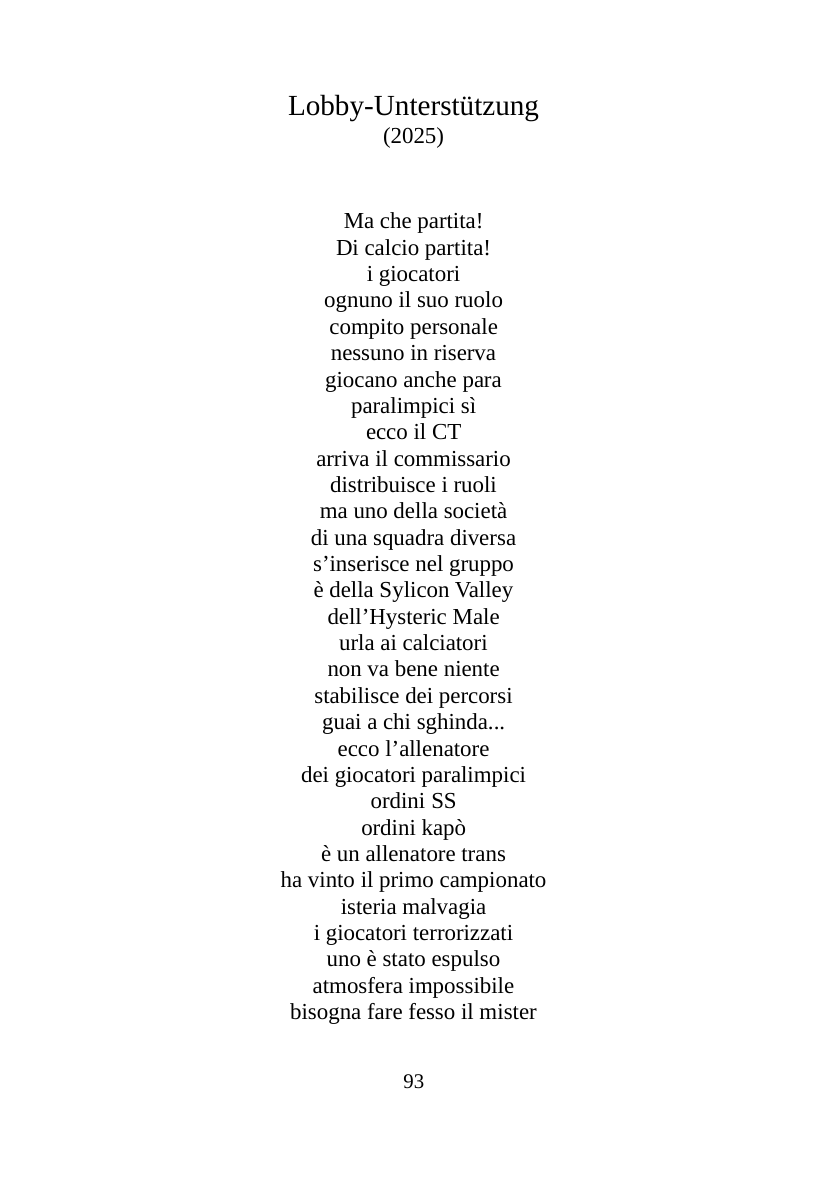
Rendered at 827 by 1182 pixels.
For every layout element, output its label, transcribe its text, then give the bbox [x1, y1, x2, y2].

text bisogna fare fesso il mister [88, 998, 738, 1024]
text urla ai calciatori [88, 629, 738, 656]
text nessuno in riserva [88, 339, 738, 366]
text ma uno della società [88, 497, 738, 524]
text Ma che partita! [88, 207, 738, 234]
text isteria malvagia [88, 893, 738, 919]
text uno è stato espulso [88, 945, 738, 972]
text distribuisce i ruoli [88, 471, 738, 497]
text ha vinto il primo campionato [88, 866, 738, 893]
text i giocatori terrorizzati [88, 919, 738, 945]
text è un allenatore trans [88, 840, 738, 866]
text giocano anche para [88, 366, 738, 392]
text dei giocatori paralimpici [88, 761, 738, 787]
text atmosfera impossibile [88, 972, 738, 998]
text ognuno il suo ruolo [88, 287, 738, 313]
text ordini ss [88, 787, 738, 814]
text stabilisce dei percorsi [88, 682, 738, 708]
text ordini kapò [88, 814, 738, 840]
text s’inserisce nel gruppo [88, 550, 738, 576]
text paralimpici sì [88, 392, 738, 418]
text guai a chi sghinda... [88, 708, 738, 734]
text di una squadra diversa [88, 524, 738, 550]
text Di calcio partita! [88, 234, 738, 260]
text compito personale [88, 313, 738, 339]
text non va bene niente [88, 656, 738, 682]
text Lobby-Unterstützung (2025) [88, 88, 738, 148]
text ecco l’allenatore [88, 734, 738, 761]
text ecco il ct [88, 418, 738, 445]
text arriva il commissario [88, 445, 738, 471]
text dell’Hysteric Male [88, 603, 738, 629]
text i giocatori [88, 260, 738, 287]
text è della Sylicon Valley [88, 576, 738, 603]
